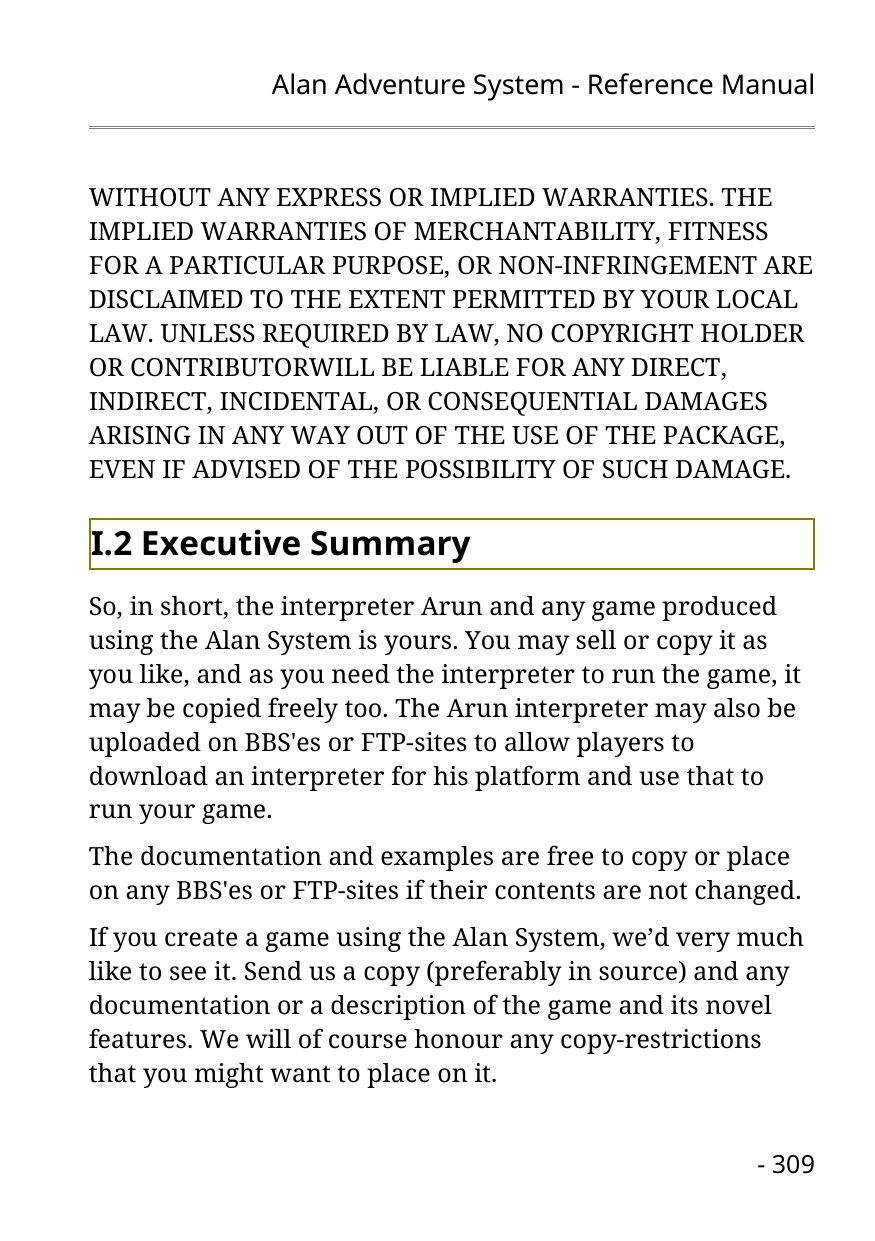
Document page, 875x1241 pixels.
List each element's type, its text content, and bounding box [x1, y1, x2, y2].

text So, in short, the interpreter Arun and any game produced using the Alan System is yours. You may sell or copy it as you like, and as you need the interpreter to run the game, it may be copied freely too. The Arun interpreter may also be uploaded on BBS'es or FTP-sites to allow players to download an interpreter for his platform and use that to run your game. [88, 589, 815, 826]
text WITHOUT ANY EXPRESS OR IMPLIED WARRANTIES. THE IMPLIED WARRANTIES OF MERCHANTABILITY, FITNESS FOR A PARTICULAR PURPOSE, OR NON-INFRINGEMENT ARE DISCLAIMED TO THE EXTENT PERMITTED BY YOUR LOCAL LAW. UNLESS REQUIRED BY LAW, NO COPYRIGHT HOLDER OR CONTRIBUTORWILL BE LIABLE FOR ANY DIRECT, INDIRECT, INCIDENTAL, OR CONSEQUENTIAL DAMAGES ARISING IN ANY WAY OUT OF THE USE OF THE PACKAGE, EVEN IF ADVISED OF THE POSSIBILITY OF SUCH DAMAGE. [88, 180, 815, 486]
text The documentation and examples are free to copy or place on any BBS'es or FTP-sites if their contents are not changed. [88, 839, 815, 907]
text If you create a game using the Alan System, we’d very much like to see it. Send us a copy (preferably in source) and any documentation or a description of the game and its novel features. We will of course honour any copy-restrictions that you might want to place on it. [88, 920, 815, 1090]
subtitle Executive Summary [91, 520, 813, 568]
